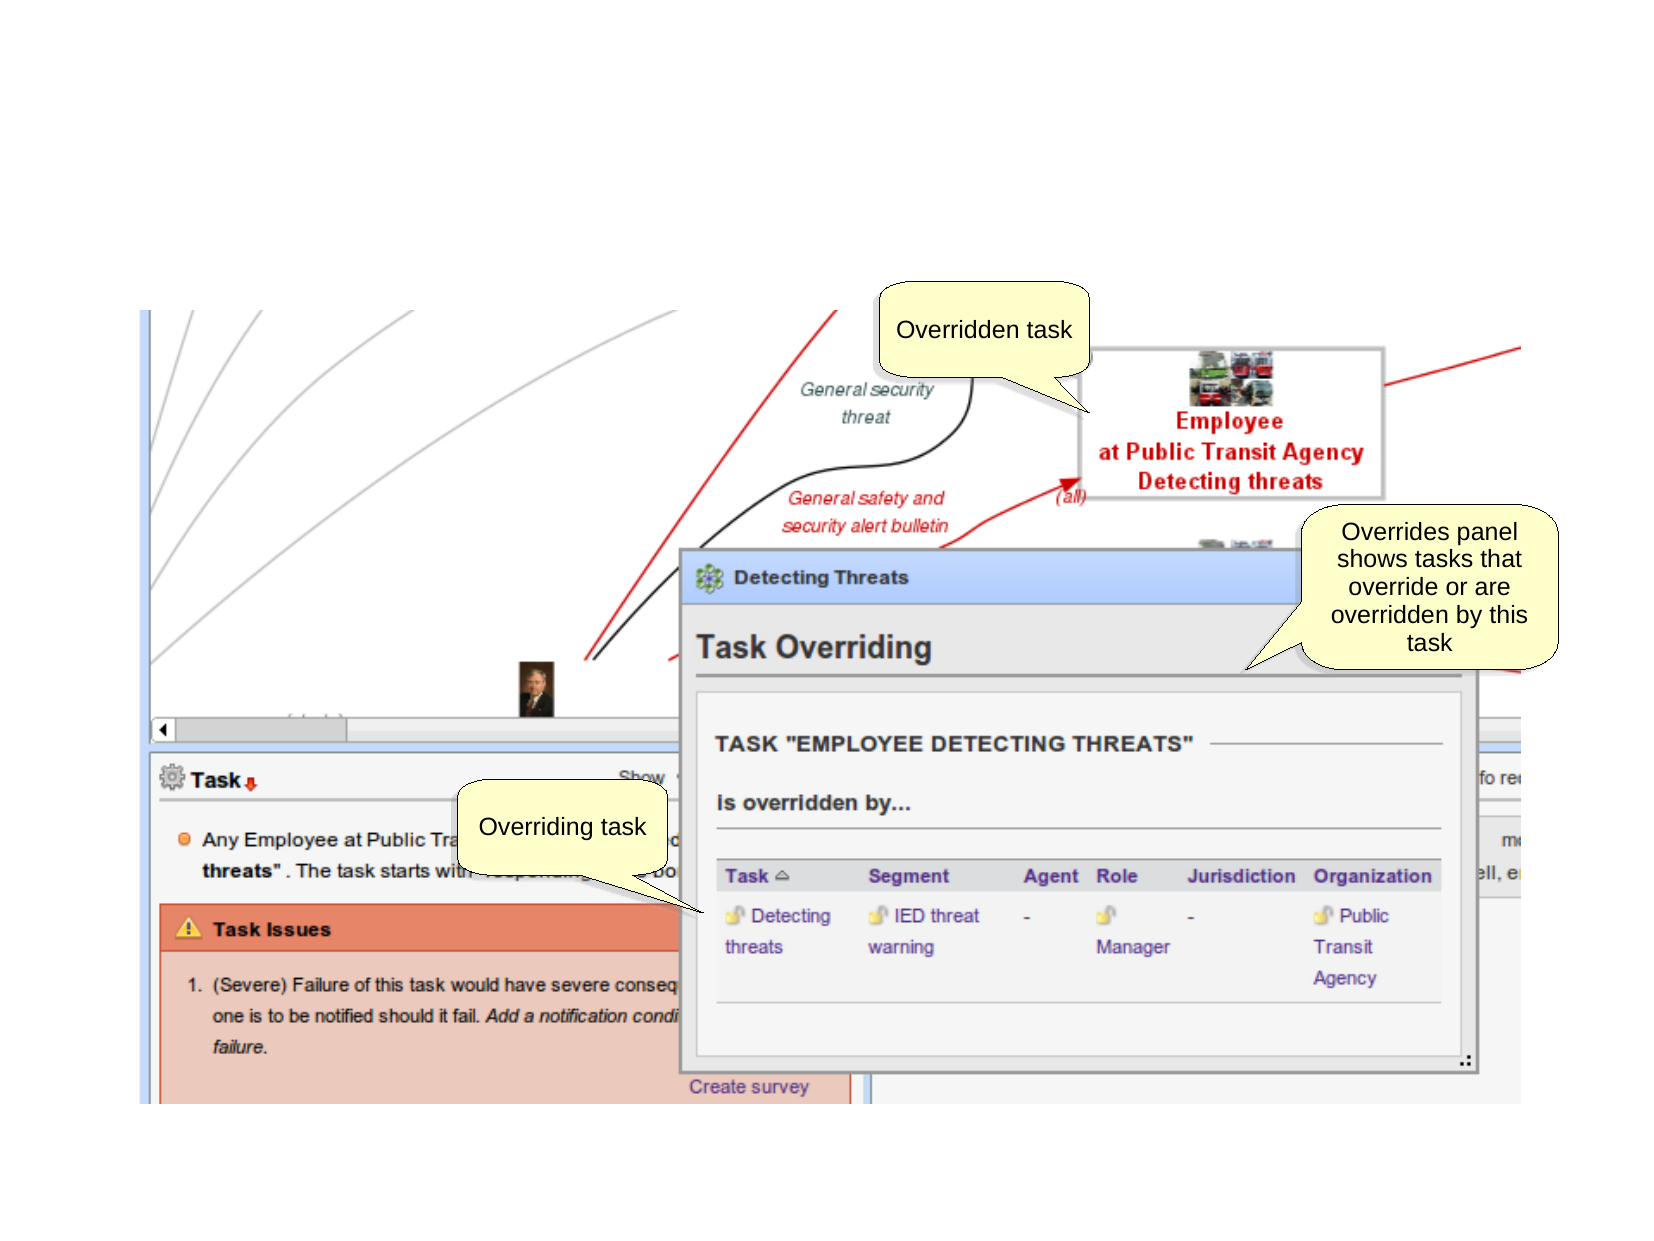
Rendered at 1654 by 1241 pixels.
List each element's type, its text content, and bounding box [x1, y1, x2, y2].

text_box Overriding task [457, 779, 704, 913]
text_box Overridden task [879, 281, 1090, 413]
text_box Overrides panel shows tasks that override or are overridden by this task [1245, 504, 1559, 670]
picture [139, 310, 1521, 1104]
